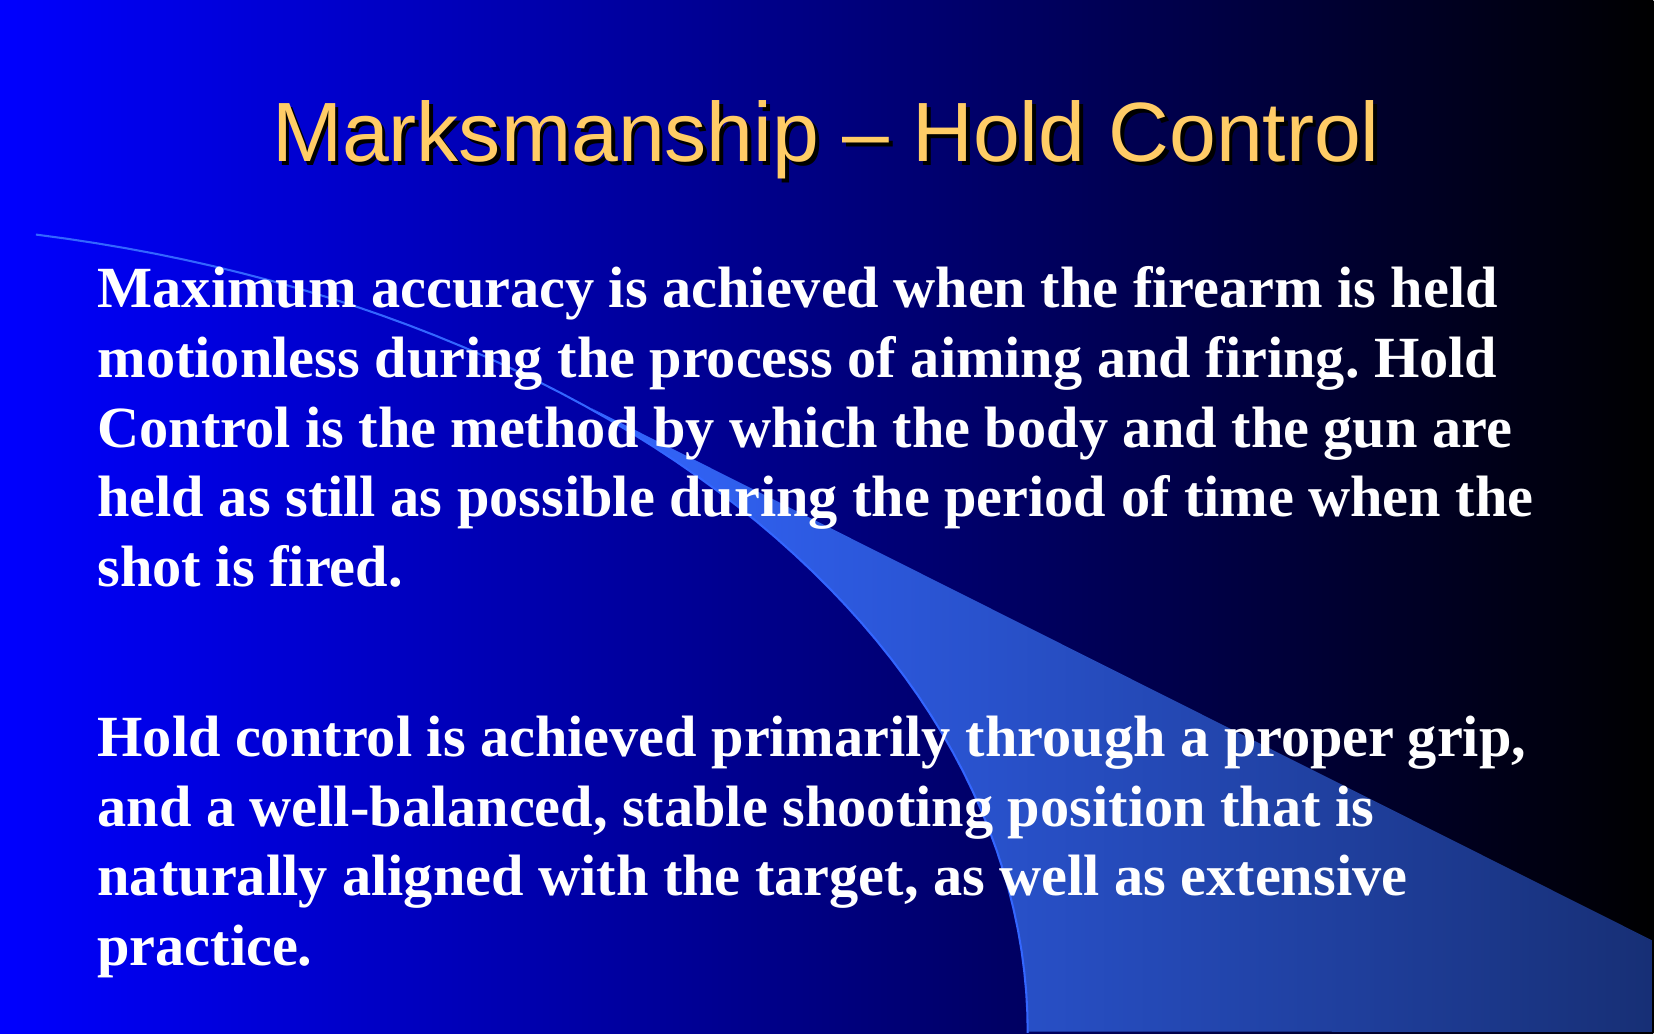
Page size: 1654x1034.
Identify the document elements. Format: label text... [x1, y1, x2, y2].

list Maximum accuracy is achieved when the firearm is held motionless during the process of aiming and firing. Hold Control is the method by which the body and the gun are held as still as possible during the period of time when the shot is fired. Hold control is achieved primarily through a proper grip, and a well-balanced, stable shooting position that is naturally aligned with the target, as well as extensive practice. [82, 241, 1571, 986]
title Marksmanship – Hold Control [82, 41, 1571, 214]
